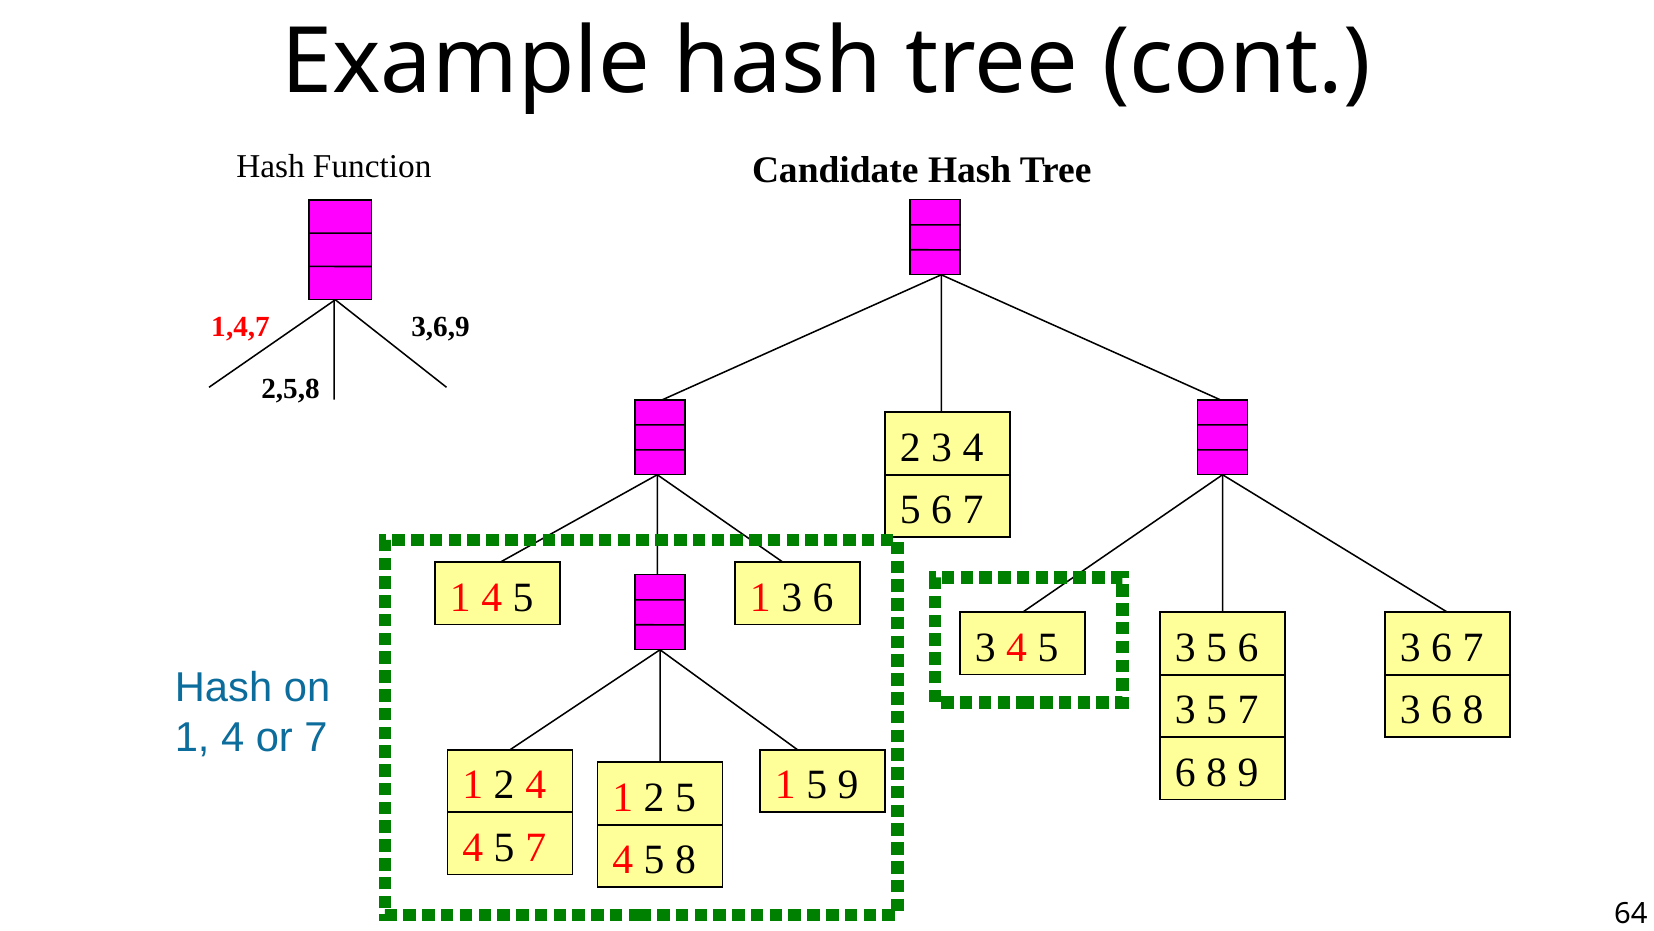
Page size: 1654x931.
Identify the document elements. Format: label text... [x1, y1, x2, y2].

text_box [308, 199, 372, 300]
text_box Hash on 1, 4 or 7 [160, 652, 348, 768]
text_box Candidate Hash Tree [737, 137, 1107, 198]
text_box [635, 399, 686, 424]
text_box 2,5,8 [246, 362, 336, 413]
text_box [999, 412, 1011, 538]
text_box [1074, 612, 1086, 675]
text_box 3 5 7 [1160, 674, 1274, 737]
text_box [1197, 399, 1248, 424]
text_box 1 2 5 [597, 762, 712, 824]
text_box [1274, 612, 1286, 800]
text_box 4 5 8 [597, 824, 712, 890]
text_box 1 3 6 [735, 562, 849, 628]
text_box 3 5 6 [1160, 612, 1274, 674]
text_box 1 4 5 [435, 562, 549, 628]
text_box 3 6 8 [1385, 674, 1499, 740]
text_box [549, 562, 561, 625]
text_box [874, 749, 886, 813]
text_box Hash Function [221, 137, 447, 192]
title Example hash tree (cont.) [82, 1, 1571, 113]
text_box [910, 251, 961, 275]
text_box 3 4 5 [960, 612, 1074, 678]
text_box 1 2 4 [447, 749, 562, 812]
text_box 3,6,9 [396, 299, 486, 350]
text_box [635, 574, 686, 599]
text_box [1197, 426, 1248, 449]
text_box [635, 626, 686, 650]
text_box 5 6 7 [885, 474, 999, 540]
text_box 6 8 9 [1160, 737, 1274, 803]
text_box [910, 199, 961, 224]
text_box [635, 426, 686, 449]
text_box [1499, 612, 1511, 738]
text_box [562, 749, 573, 875]
text_box 2 3 4 [885, 412, 999, 474]
text_box [635, 601, 686, 624]
text_box [1197, 451, 1248, 475]
text_box [849, 562, 861, 625]
text_box 1 5 9 [760, 749, 874, 815]
text_box 1,4,7 [196, 299, 286, 350]
text_box 4 5 7 [447, 812, 562, 878]
text_box [635, 451, 686, 475]
text_box [712, 762, 723, 888]
text_box [910, 226, 961, 249]
text_box 3 6 7 [1385, 612, 1499, 674]
